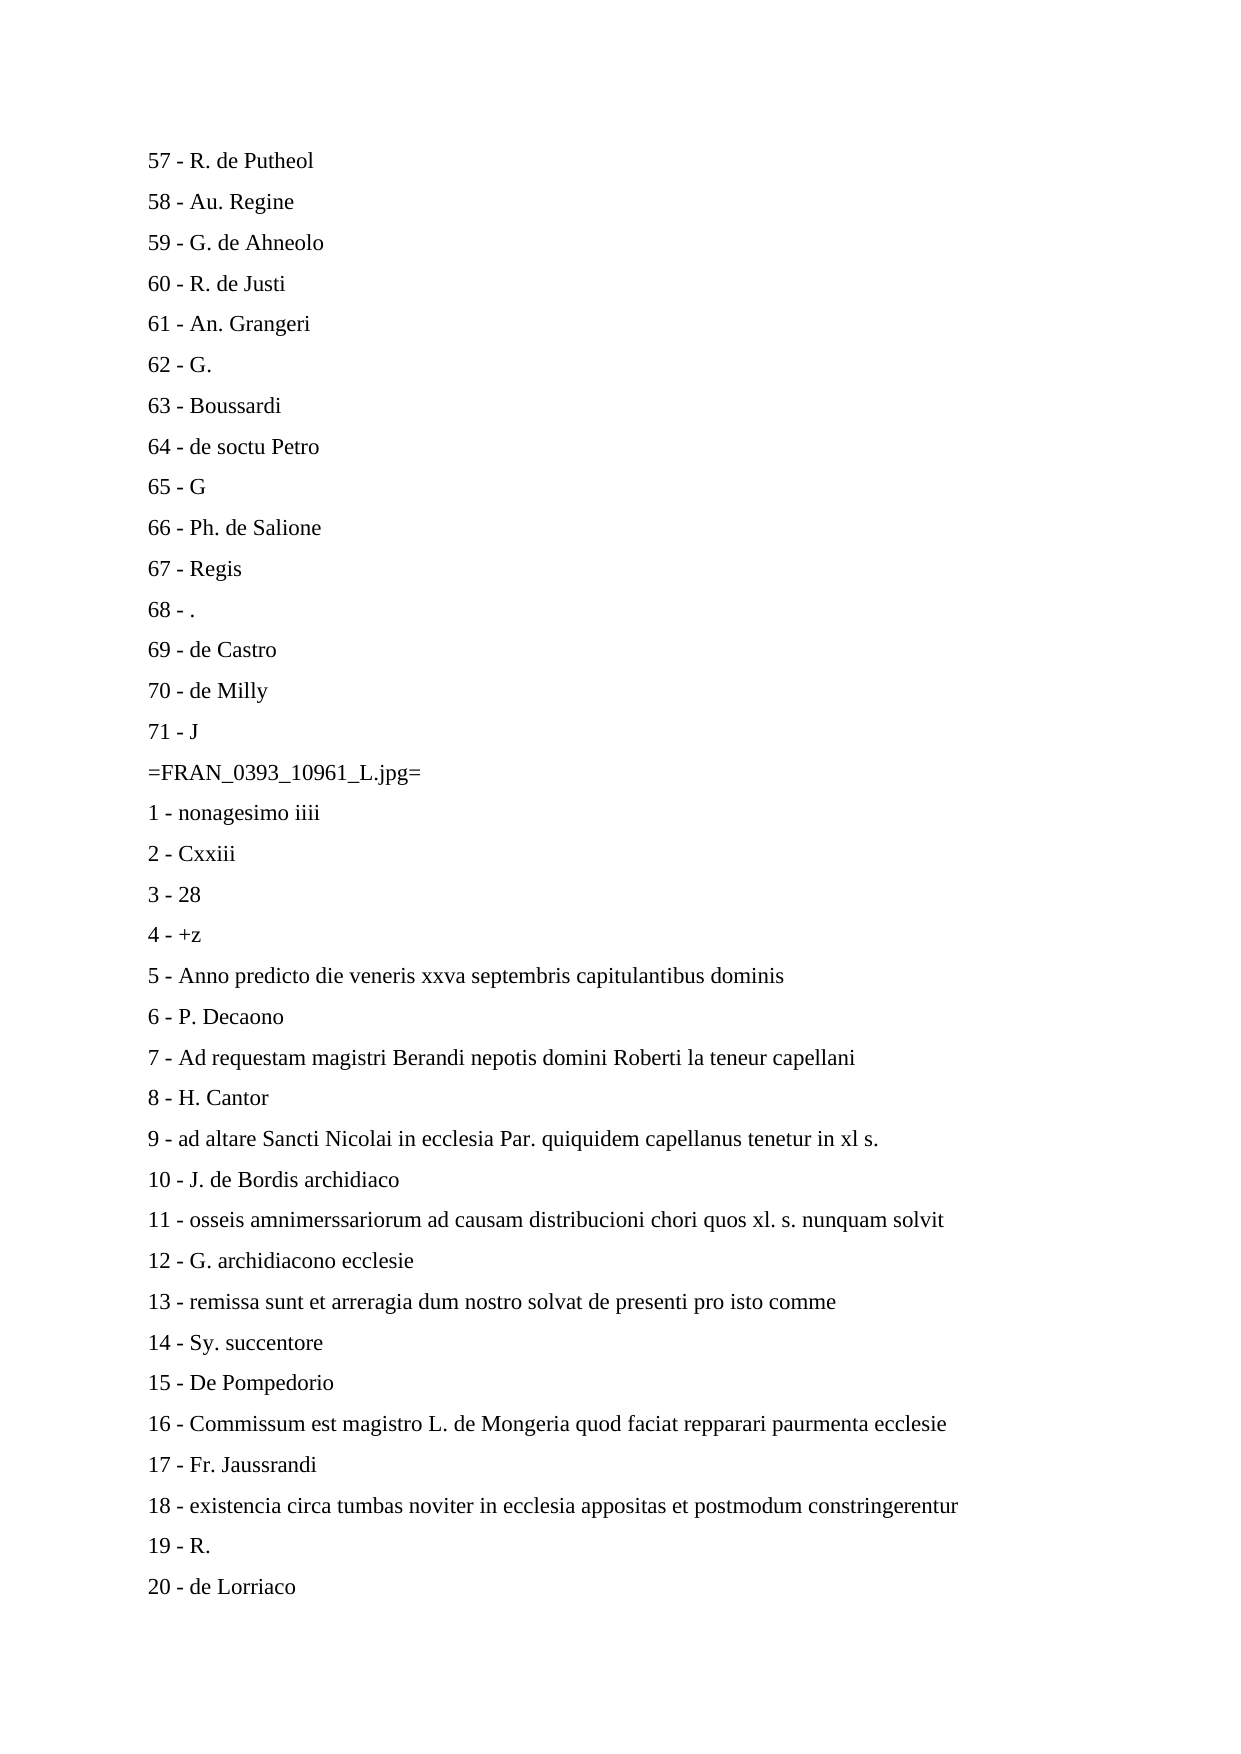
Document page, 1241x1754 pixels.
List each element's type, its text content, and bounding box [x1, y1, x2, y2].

text 16 - Commissum est magistro L. de Mongeria quod faciat repparari paurmenta ecclesie [148, 1410, 1093, 1437]
text 2 - Cxxiii [148, 840, 1093, 866]
text 69 - de Castro [148, 636, 1093, 663]
text 57 - R. de Putheol [148, 148, 1093, 174]
text 68 - . [148, 596, 1093, 622]
text 58 - Au. Regine [148, 188, 1093, 215]
text 10 - J. de Bordis archidiaco [148, 1166, 1093, 1192]
text 64 - de soctu Petro [148, 433, 1093, 459]
text 11 - osseis amnimerssariorum ad causam distribucioni chori quos xl. s. nunquam solvit [148, 1207, 1093, 1233]
text 5 - Anno predicto die veneris xxva septembris capitulantibus dominis [148, 962, 1093, 988]
text 14 - Sy. succentore [148, 1329, 1093, 1355]
text 9 - ad altare Sancti Nicolai in ecclesia Par. quiquidem capellanus tenetur in xl s. [148, 1125, 1093, 1151]
text 17 - Fr. Jaussrandi [148, 1451, 1093, 1477]
text 60 - R. de Justi [148, 270, 1093, 296]
text 62 - G. [148, 351, 1093, 378]
text 67 - Regis [148, 555, 1093, 581]
text 59 - G. de Ahneolo [148, 229, 1093, 255]
text 71 - J [148, 718, 1093, 744]
text 13 - remissa sunt et arreragia dum nostro solvat de presenti pro isto comme [148, 1288, 1093, 1314]
text 20 - de Lorriaco [148, 1573, 1093, 1599]
text 63 - Boussardi [148, 392, 1093, 418]
text 7 - Ad requestam magistri Berandi nepotis domini Roberti la teneur capellani [148, 1044, 1093, 1070]
text 65 - G [148, 473, 1093, 500]
text 18 - existencia circa tumbas noviter in ecclesia appositas et postmodum constringerentur [148, 1492, 1093, 1518]
text 3 - 28 [148, 881, 1093, 907]
text 6 - P. Decaono [148, 1003, 1093, 1029]
text 15 - De Pompedorio [148, 1369, 1093, 1396]
text 8 - H. Cantor [148, 1084, 1093, 1111]
text =FRAN_0393_10961_L.jpg= [148, 758, 1093, 785]
text 1 - nonagesimo iiii [148, 799, 1093, 826]
text 19 - R. [148, 1532, 1093, 1559]
text 12 - G. archidiacono ecclesie [148, 1247, 1093, 1274]
text 61 - An. Grangeri [148, 311, 1093, 337]
text 66 - Ph. de Salione [148, 514, 1093, 541]
text 70 - de Milly [148, 677, 1093, 703]
text 4 - +z [148, 921, 1093, 948]
